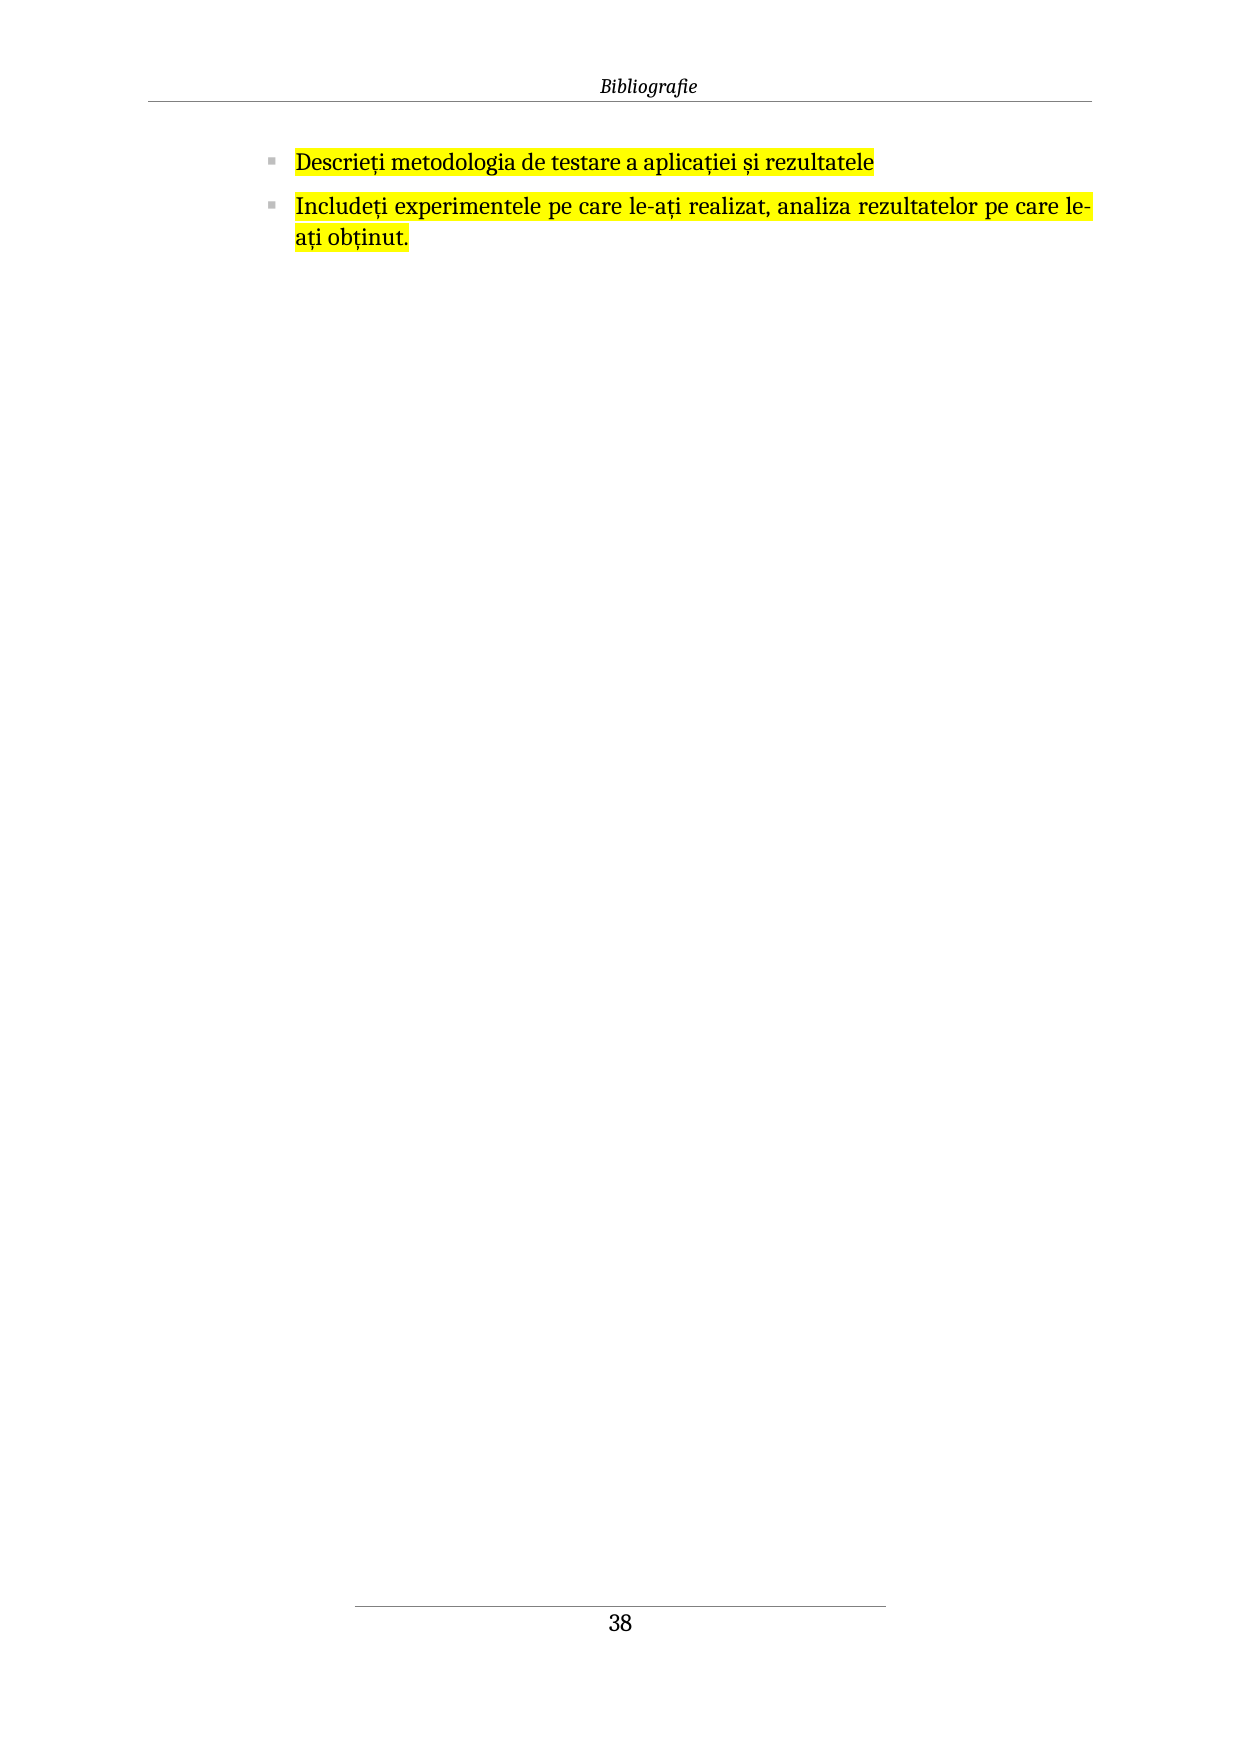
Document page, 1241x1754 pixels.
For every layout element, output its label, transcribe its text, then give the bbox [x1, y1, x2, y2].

list Descrieți metodologia de testare a aplicației și rezultatele [266, 148, 1092, 176]
list Includeți experimentele pe care le-ați realizat, analiza rezultatelor pe care le-ați obținut. [266, 192, 1092, 252]
